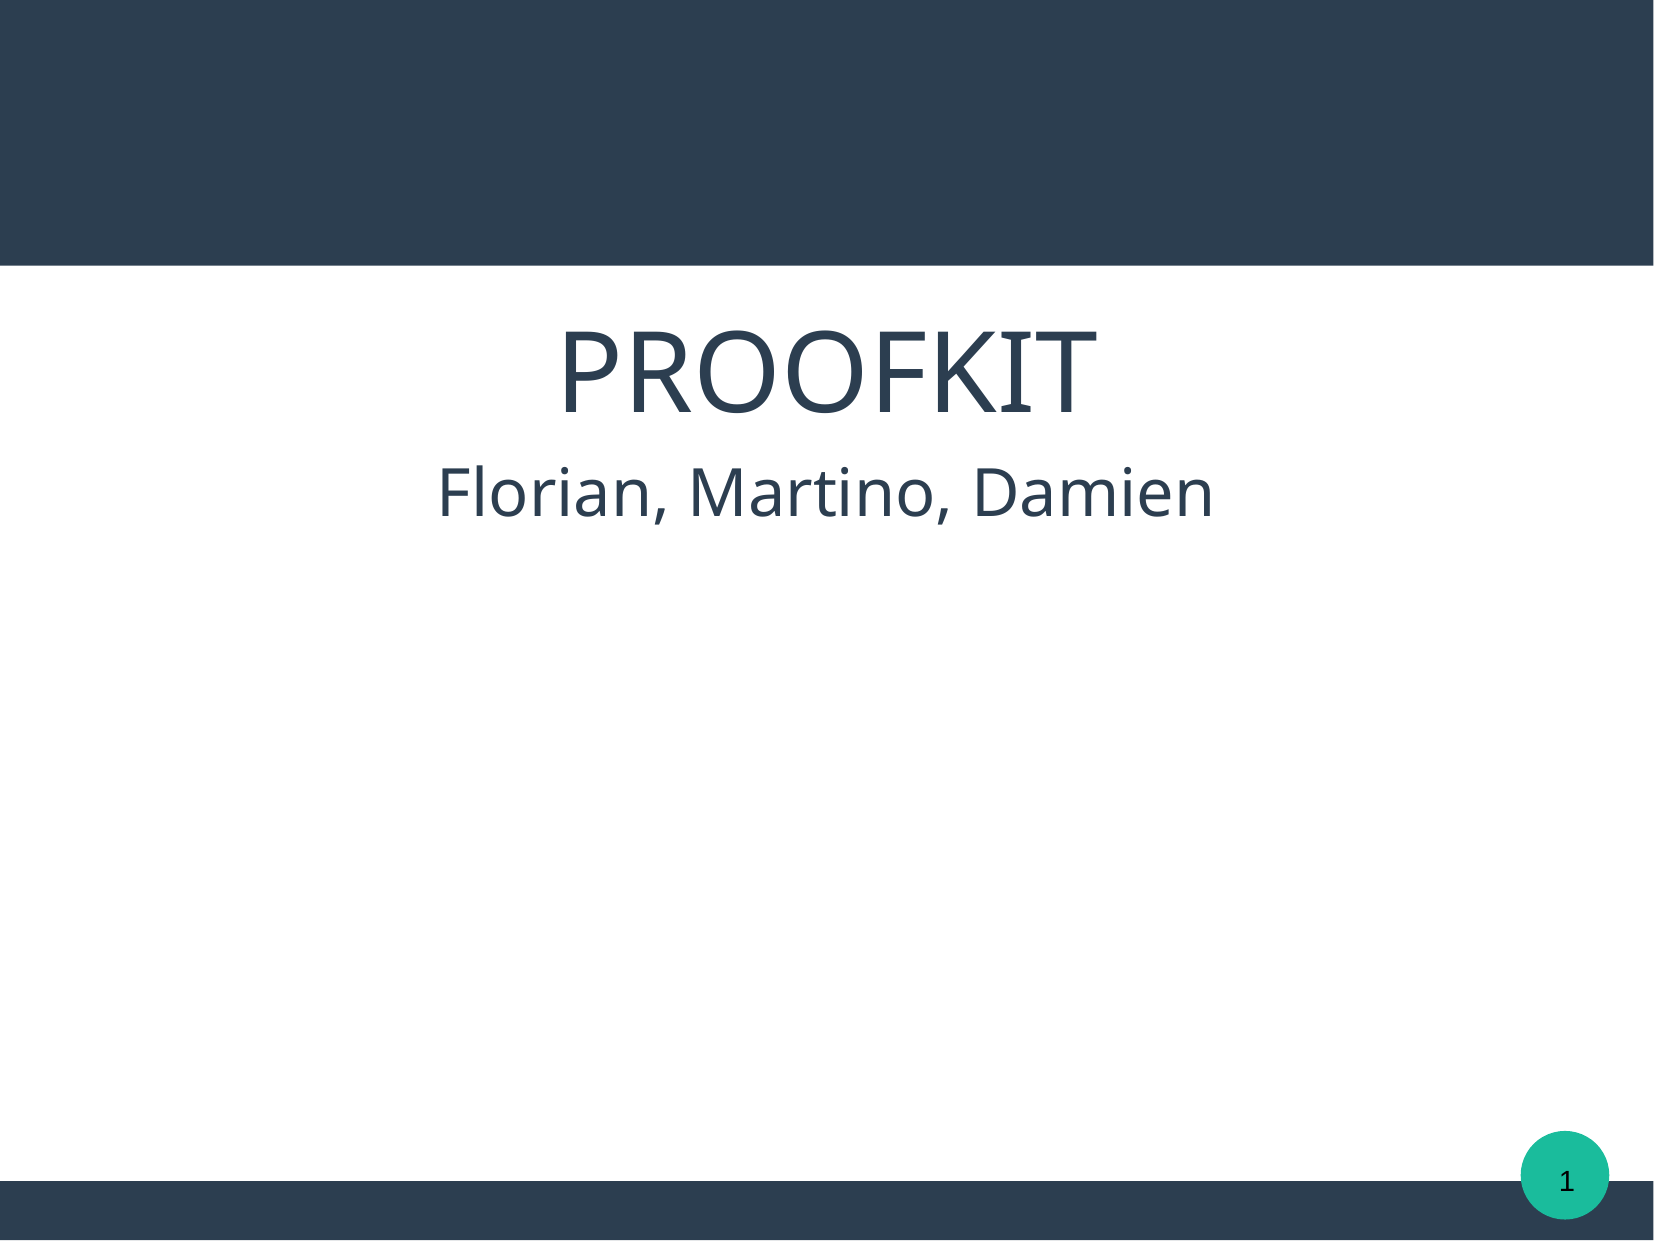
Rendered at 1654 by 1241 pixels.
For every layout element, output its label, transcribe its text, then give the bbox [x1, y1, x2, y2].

text_box 1 [1544, 1157, 1595, 1205]
subtitle PROOFKIT Florian, Martino, Damien [59, 49, 1595, 779]
